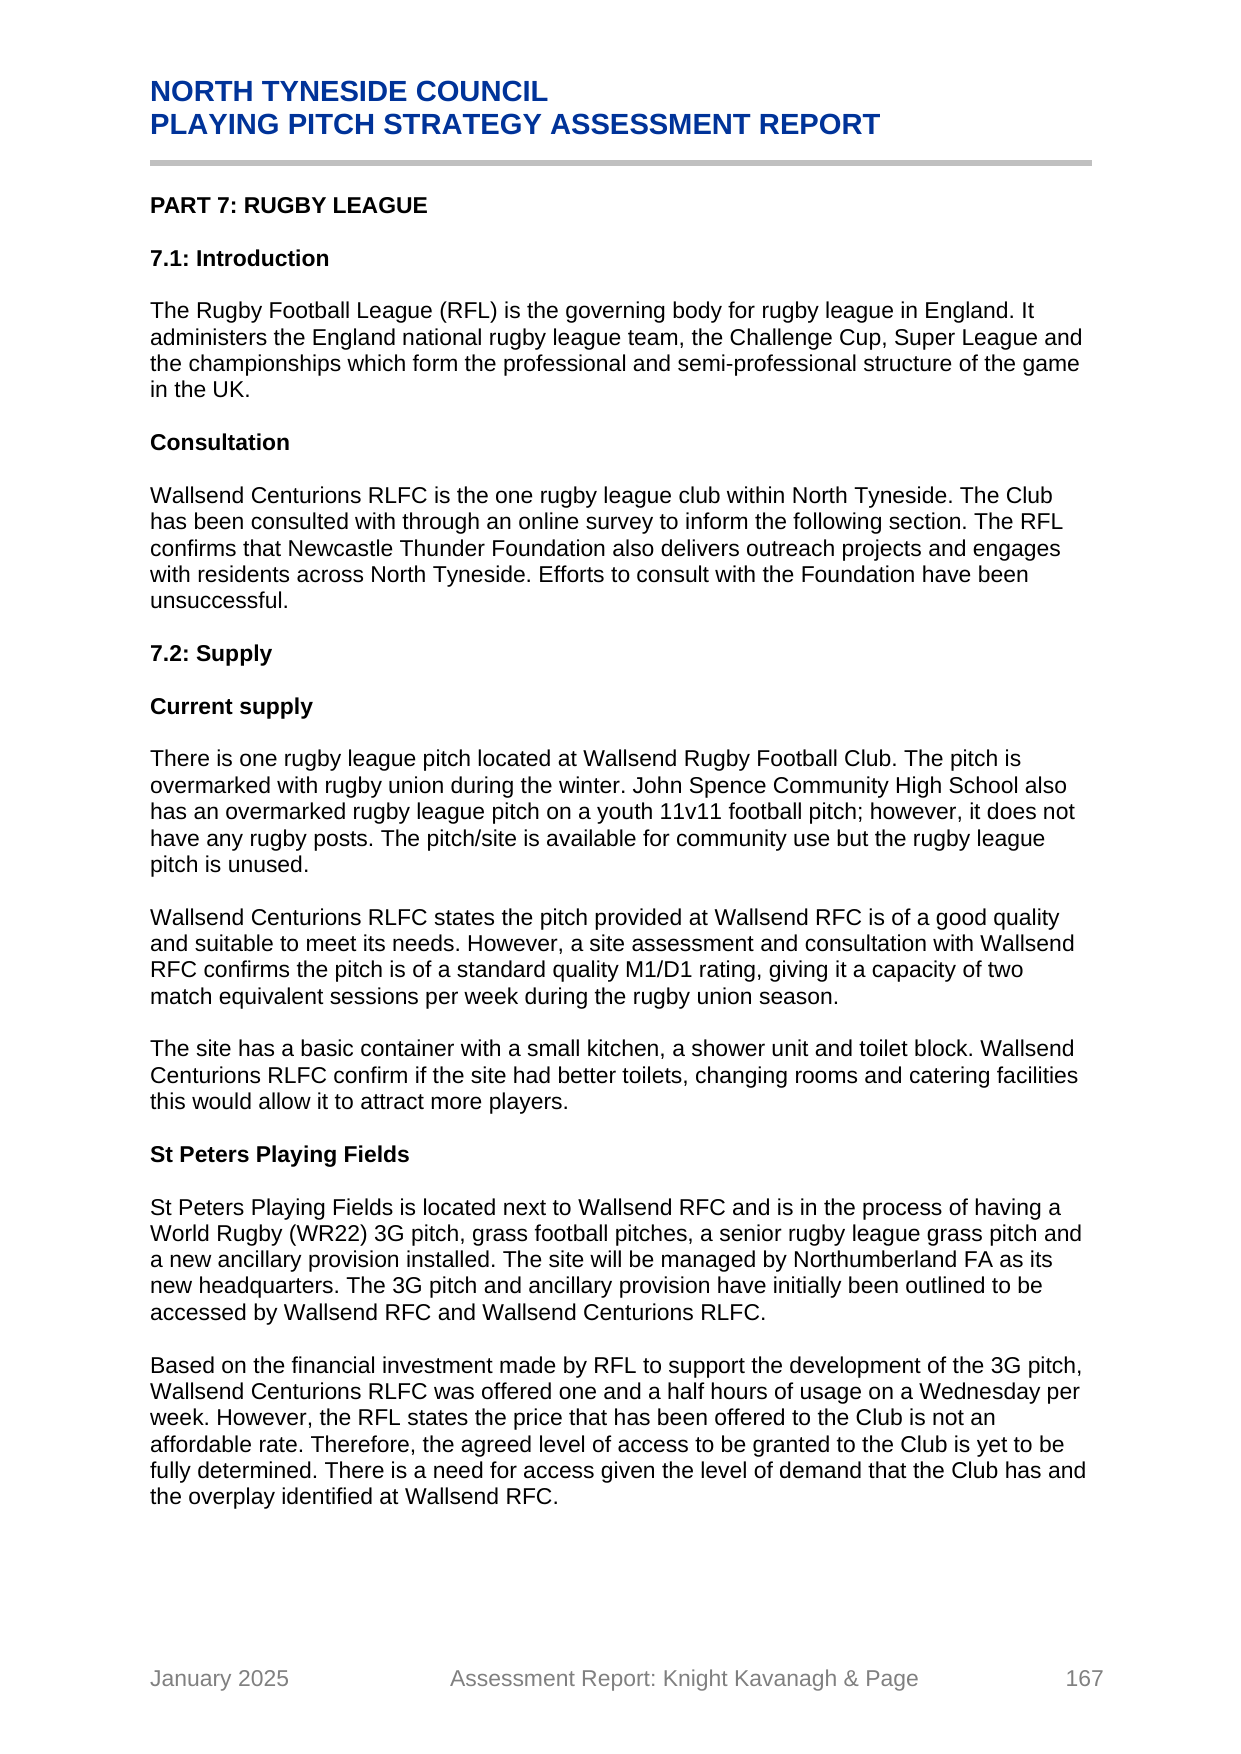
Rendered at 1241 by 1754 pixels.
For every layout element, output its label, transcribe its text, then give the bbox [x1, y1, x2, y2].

text The site has a basic container with a small kitchen, a shower unit and toilet block. Wallsend Centurions RLFC confirm if the site had better toilets, changing rooms and catering facilities this would allow it to attract more players. [150, 1035, 1092, 1114]
subtitle 7.1: Introduction [150, 245, 1092, 271]
text St Peters Playing Fields is located next to Wallsend RFC and is in the process of having a World Rugby (WR22) 3G pitch, grass football pitches, a senior rugby league grass pitch and a new ancillary provision installed. The site will be managed by Northumberland FA as its new headquarters. The 3G pitch and ancillary provision have initially been outlined to be accessed by Wallsend RFC and Wallsend Centurions RLFC. [150, 1193, 1092, 1325]
text Current supply [150, 693, 1092, 719]
text The Rugby Football League (RFL) is the governing body for rugby league in England. It administers the England national rugby league team, the Challenge Cup, Super League and the championships which form the professional and semi-professional structure of the game in the UK. [150, 297, 1083, 403]
text St Peters Playing Fields [150, 1141, 1092, 1167]
text Wallsend Centurions RLFC states the pitch provided at Wallsend RFC is of a good quality and suitable to meet its needs. However, a site assessment and consultation with Wallsend RFC confirms the pitch is of a standard quality M1/D1 rating, giving it a capacity of two match equivalent sessions per week during the rugby union season. [150, 903, 1092, 1009]
text Based on the financial investment made by RFL to support the development of the 3G pitch, Wallsend Centurions RLFC was offered one and a half hours of usage on a Wednesday per week. However, the RFL states the price that has been offered to the Club is not an affordable rate. Therefore, the agreed level of access to be granted to the Club is yet to be fully determined. There is a need for access given the level of demand that the Club has and the overplay identified at Wallsend RFC. [150, 1352, 1092, 1510]
text There is one rugby league pitch located at Wallsend Rugby Football Club. The pitch is overmarked with rugby union during the winter. John Spence Community High School also has an overmarked rugby league pitch on a youth 11v11 football pitch; however, it does not have any rugby posts. The pitch/site is available for community use but the rugby league pitch is unused. [150, 745, 1092, 877]
text Consultation [150, 429, 1083, 456]
subtitle 7.2: Supply [150, 640, 1092, 666]
text Wallsend Centurions RLFC is the one rugby league club within North Tyneside. The Club has been consulted with through an online survey to inform the following section. The RFL confirms that Newcastle Thunder Foundation also delivers outreach projects and engages with residents across North Tyneside. Efforts to consult with the Foundation have been unsuccessful. [150, 482, 1083, 614]
subtitle PART 7: RUGBY LEAGUE [150, 192, 1092, 218]
